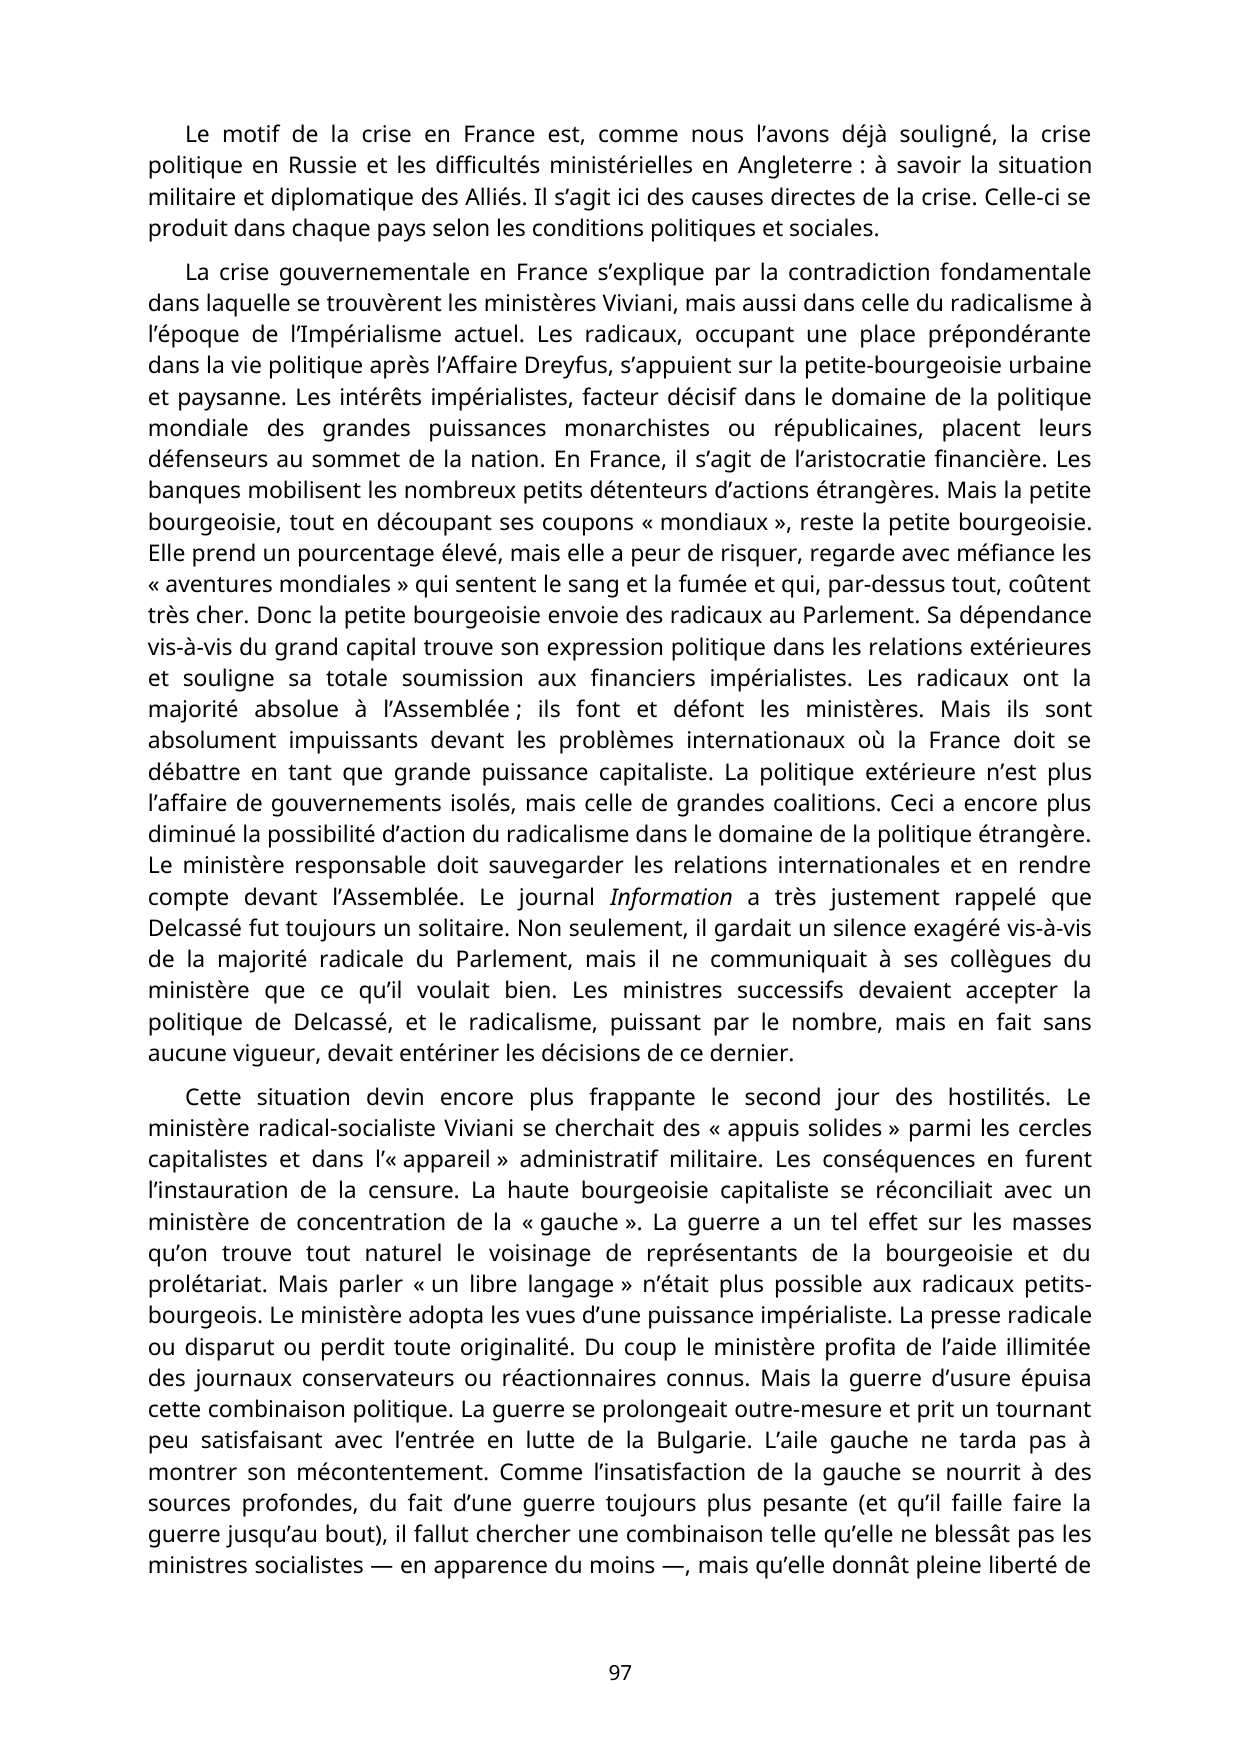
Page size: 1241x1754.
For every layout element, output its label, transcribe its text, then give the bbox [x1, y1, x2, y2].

text Le motif de la crise en France est, comme nous l’avons déjà souligné, la crise politique en Russie et les difficultés ministérielles en Angleterre : à savoir la situation militaire et diplomatique des Alliés. Il s’agit ici des causes directes de la crise. Celle-ci se produit dans chaque pays selon les conditions politiques et sociales. [148, 118, 1093, 243]
text Cette situation devin encore plus frappante le second jour des hostilités. Le ministère radical-socialiste Viviani se cherchait des « appuis solides » parmi les cercles capitalistes et dans l’« appareil » administratif militaire. Les conséquences en furent l’instauration de la censure. La haute bourgeoisie capitaliste se réconciliait avec un ministère de concentration de la « gauche ». La guerre a un tel effet sur les masses qu’on trouve tout naturel le voisinage de représentants de la bourgeoisie et du prolétariat. Mais parler « un libre langage » n’était plus possible aux radicaux petits-bourgeois. Le ministère adopta les vues d’une puissance impérialiste. La presse radicale ou disparut ou perdit toute originalité. Du coup le ministère profita de l’aide illimitée des journaux conservateurs ou réactionnaires connus. Mais la guerre d’usure épuisa cette combinaison politique. La guerre se prolongeait outre-mesure et prit un tournant peu satisfaisant avec l’entrée en lutte de la Bulgarie. L’aile gauche ne tarda pas à montrer son mécontentement. Comme l’insatisfaction de la gauche se nourrit à des sources profondes, du fait d’une guerre toujours plus pesante (et qu’il faille faire la guerre jusqu’au bout), il fallut chercher une combinaison telle qu’elle ne blessât pas les ministres socialistes — en apparence du moins —, mais qu’elle donnât pleine liberté de [148, 1081, 1093, 1581]
text La crise gouvernementale en France s’explique par la contradiction fondamentale dans laquelle se trouvèrent les ministères Viviani, mais aussi dans celle du radicalisme à l’époque de l’Impérialisme actuel. Les radicaux, occupant une place prépondérante dans la vie politique après l’Affaire Dreyfus, s’appuient sur la petite-bourgeoisie urbaine et paysanne. Les intérêts impérialistes, facteur décisif dans le domaine de la politique mondiale des grandes puissances monarchistes ou républicaines, placent leurs défenseurs au sommet de la nation. En France, il s’agit de l’aristocratie financière. Les banques mobilisent les nombreux petits détenteurs d’actions étrangères. Mais la petite bourgeoisie, tout en découpant ses coupons « mondiaux », reste la petite bourgeoisie. Elle prend un pourcentage élevé, mais elle a peur de risquer, regarde avec méfiance les « aventures mondiales » qui sentent le sang et la fumée et qui, par-dessus tout, coûtent très cher. Donc la petite bourgeoisie envoie des radicaux au Parlement. Sa dépendance vis-à-vis du grand capital trouve son expression politique dans les relations extérieures et souligne sa totale soumission aux financiers impérialistes. Les radicaux ont la majorité absolue à l’Assemblée ; ils font et défont les ministères. Mais ils sont absolument impuissants devant les problèmes internationaux où la France doit se débattre en tant que grande puissance capitaliste. La politique extérieure n’est plus l’affaire de gouvernements isolés, mais celle de grandes coalitions. Ceci a encore plus diminué la possibilité d’action du radicalisme dans le domaine de la politique étrangère. Le ministère responsable doit sauvegarder les relations internationales et en rendre compte devant l’Assemblée. Le journal Information a très justement rappelé que Delcassé fut toujours un solitaire. Non seulement, il gardait un silence exagéré vis-à-vis de la majorité radicale du Parlement, mais il ne communiquait à ses collègues du ministère que ce qu’il voulait bien. Les ministres successifs devaient accepter la politique de Delcassé, et le radicalisme, puissant par le nombre, mais en fait sans aucune vigueur, devait entériner les décisions de ce dernier. [148, 256, 1093, 1068]
